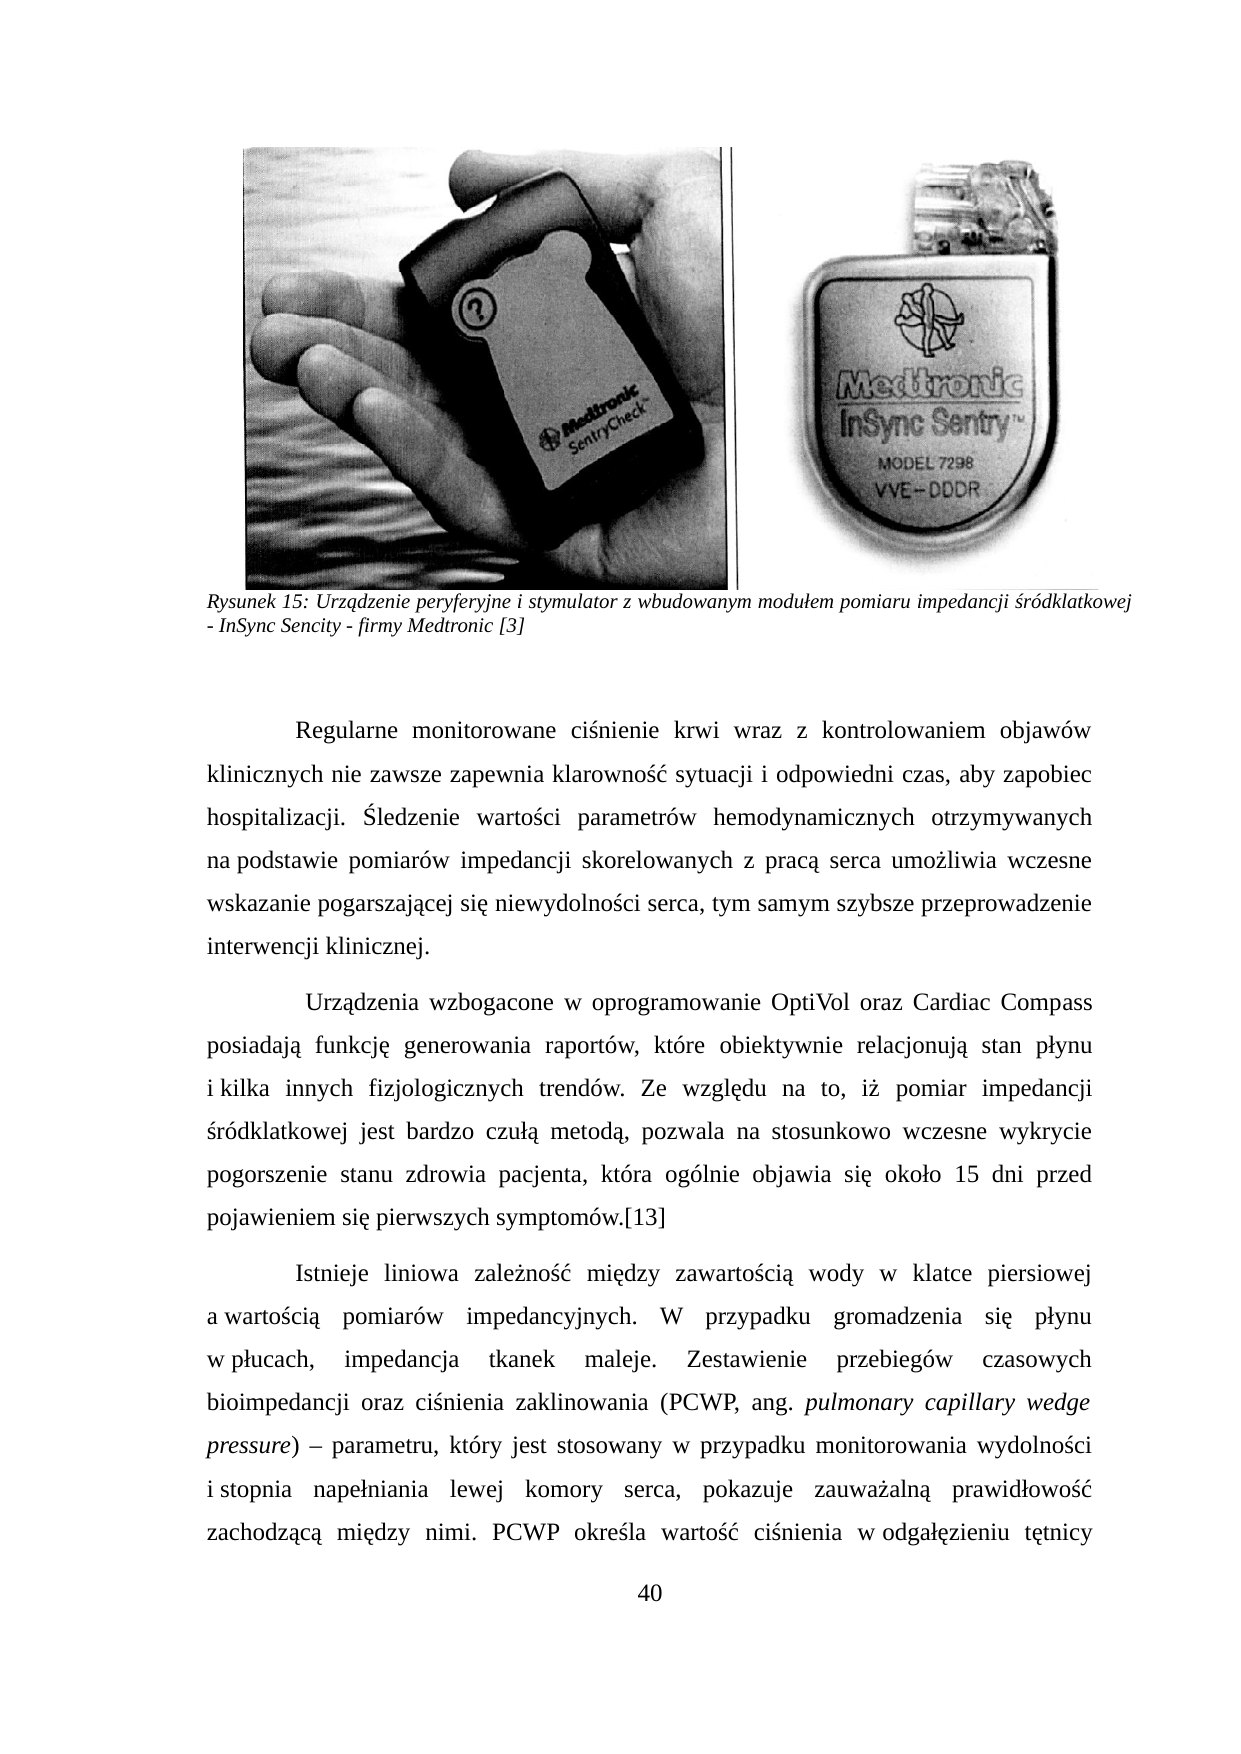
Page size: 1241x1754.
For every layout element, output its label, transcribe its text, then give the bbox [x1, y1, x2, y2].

text Regularne monitorowane ciśnienie krwi wraz z kontrolowaniem objawów klinicznych nie zawsze zapewnia klarowność sytuacji i odpowiedni czas, aby zapobiec hospitalizacji. Śledzenie wartości parametrów hemodynamicznych otrzymywanych na podstawie pomiarów impedancji skorelowanych z pracą serca umożliwia wczesne wskazanie pogarszającej się niewydolności serca, tym samym szybsze przeprowadzenie interwencji klinicznej. [207, 701, 1093, 960]
picture [243, 147, 1099, 590]
text Rysunek 15: Urządzenie peryferyjne i stymulator z wbudowanym modułem pomiaru impedancji śródklatkowej - InSync Sencity - firmy Medtronic [3] [207, 590, 1135, 637]
text Urządzenia wzbogacone w oprogramowanie OptiVol oraz Cardiac Compass posiadają funkcję generowania raportów, które obiektywnie relacjonują stan płynu i kilka innych fizjologicznych trendów. Ze względu na to, iż pomiar impedancji śródklatkowej jest bardzo czułą metodą, pozwala na stosunkowo wczesne wykrycie pogorszenie stanu zdrowia pacjenta, która ogólnie objawia się około 15 dni przed pojawieniem się pierwszych symptomów.[13] [207, 987, 1093, 1231]
text Istnieje liniowa zależność między zawartością wody w klatce piersiowej a wartością pomiarów impedancyjnych. W przypadku gromadzenia się płynu w płucach, impedancja tkanek maleje. Zestawienie przebiegów czasowych bioimpedancji oraz ciśnienia zaklinowania (PCWP, ang. pulmonary capillary wedge pressure) – parametru, który jest stosowany w przypadku monitorowania wydolności i stopnia napełniania lewej komory serca, pokazuje zauważalną prawidłowość zachodzącą między nimi. PCWP określa wartość ciśnienia w odgałęzieniu tętnicy [207, 1258, 1093, 1546]
